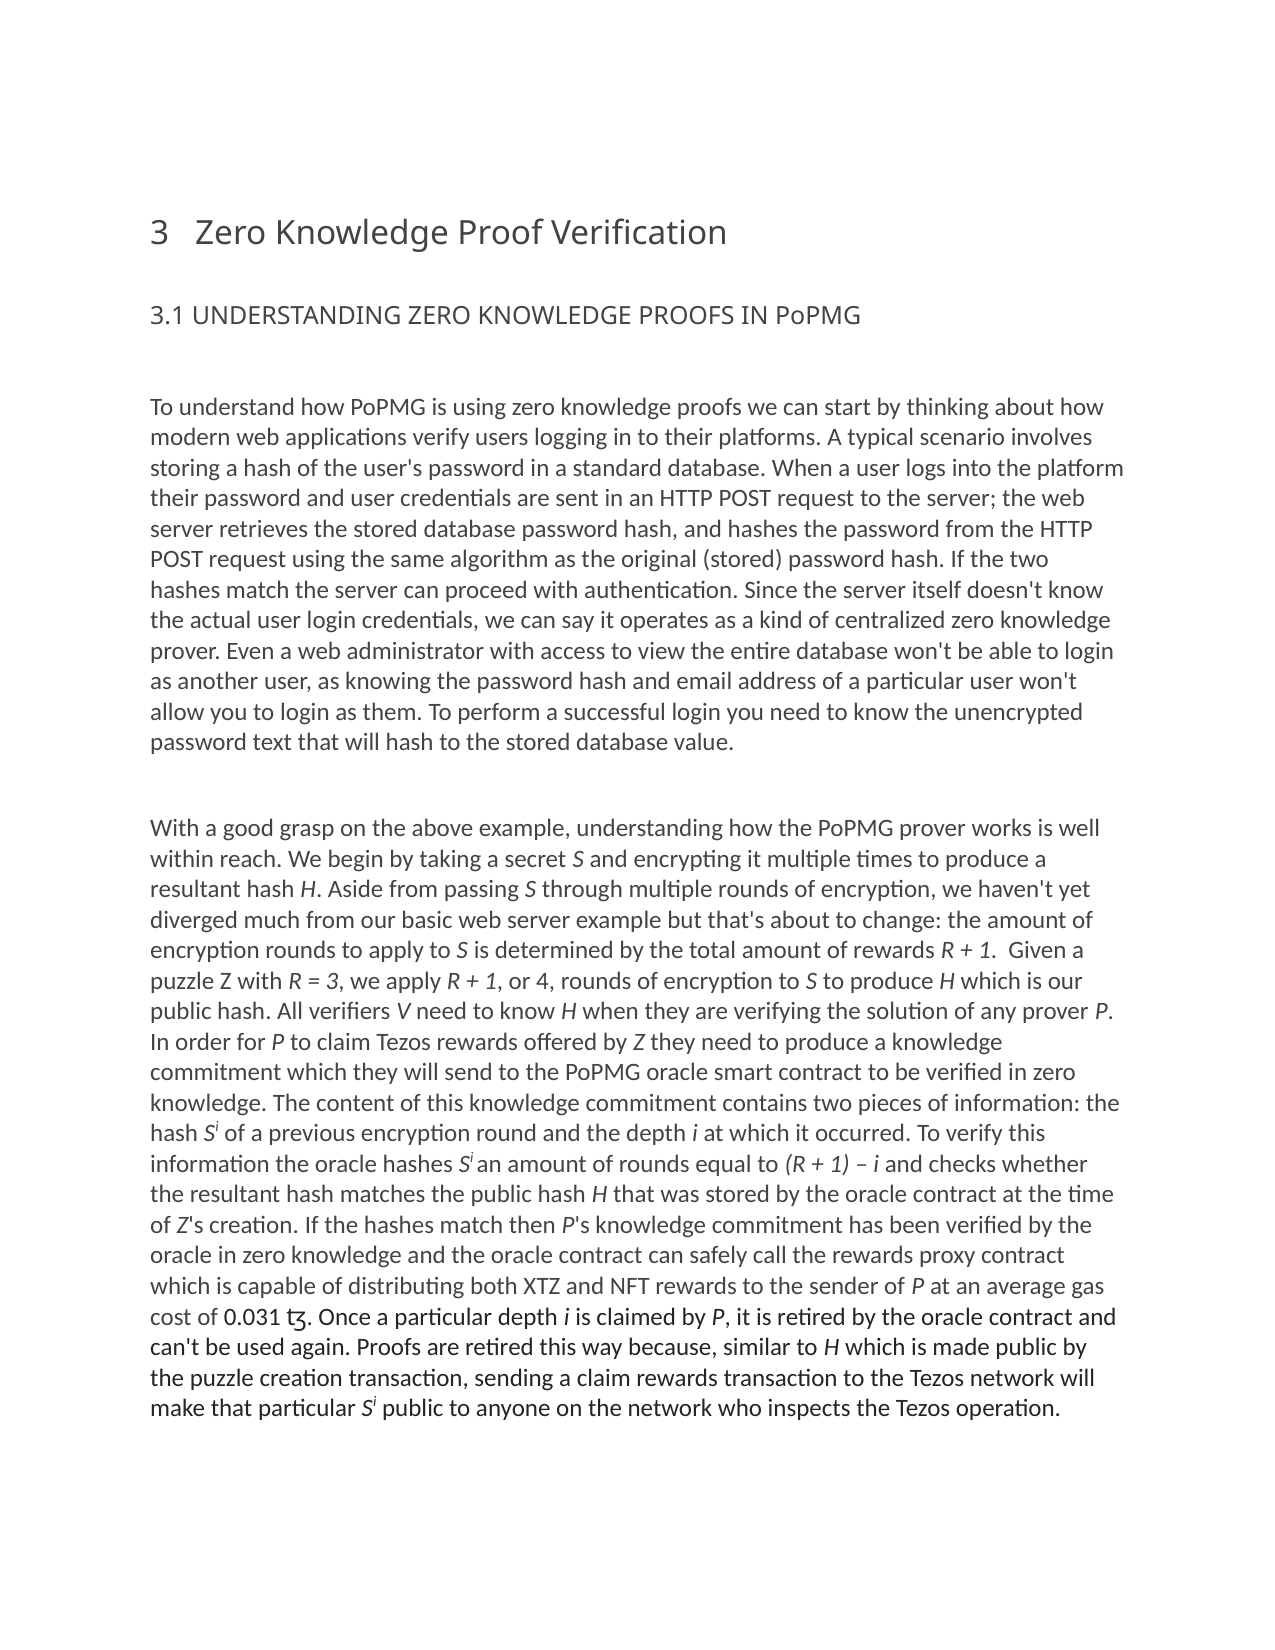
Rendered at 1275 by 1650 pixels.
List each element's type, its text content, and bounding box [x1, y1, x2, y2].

text 3.1 UNDERSTANDING ZERO KNOWLEDGE PROOFS IN PoPMG [150, 297, 1125, 332]
text With a good grasp on the above example, understanding how the PoPMG prover works is well within reach. We begin by taking a secret S and encrypting it multiple times to produce a resultant hash H. Aside from passing S through multiple rounds of encryption, we haven't yet diverged much from our basic web server example but that's about to change: the amount of encryption rounds to apply to S is determined by the total amount of rewards R + 1. Given a puzzle Z with R = 3, we apply R + 1, or 4, rounds of encryption to S to produce H which is our public hash. All verifiers V need to know H when they are verifying the solution of any prover P. In order for P to claim Tezos rewards offered by Z they need to produce a knowledge commitment which they will send to the PoPMG oracle smart contract to be verified in zero knowledge. The content of this knowledge commitment contains two pieces of information: the hash Si of a previous encryption round and the depth i at which it occurred. To verify this information the oracle hashes Si an amount of rounds equal to (R + 1) – i and checks whether the resultant hash matches the public hash H that was stored by the oracle contract at the time of Z's creation. If the hashes match then P's knowledge commitment has been verified by the oracle in zero knowledge and the oracle contract can safely call the rewards proxy contract which is capable of distributing both XTZ and NFT rewards to the sender of P at an average gas cost of 0.031 ꜩ. Once a particular depth i is claimed by P, it is retired by the oracle contract and can't be used again. Proofs are retired this way because, similar to H which is made public by the puzzle creation transaction, sending a claim rewards transaction to the Tezos network will make that particular Si public to anyone on the network who inspects the Tezos operation. [150, 812, 1125, 1423]
subtitle 3 Zero Knowledge Proof Verification [150, 209, 1125, 254]
text To understand how PoPMG is using zero knowledge proofs we can start by thinking about how modern web applications verify users logging in to their platforms. A typical scenario involves storing a hash of the user's password in a standard database. When a user logs into the platform their password and user credentials are sent in an HTTP POST request to the server; the web server retrieves the stored database password hash, and hashes the password from the HTTP POST request using the same algorithm as the original (stored) password hash. If the two hashes match the server can proceed with authentication. Since the server itself doesn't know the actual user login credentials, we can say it operates as a kind of centralized zero knowledge prover. Even a web administrator with access to view the entire database won't be able to login as another user, as knowing the password hash and email address of a particular user won't allow you to login as them. To perform a successful login you need to know the unencrypted password text that will hash to the stored database value. [150, 391, 1125, 757]
